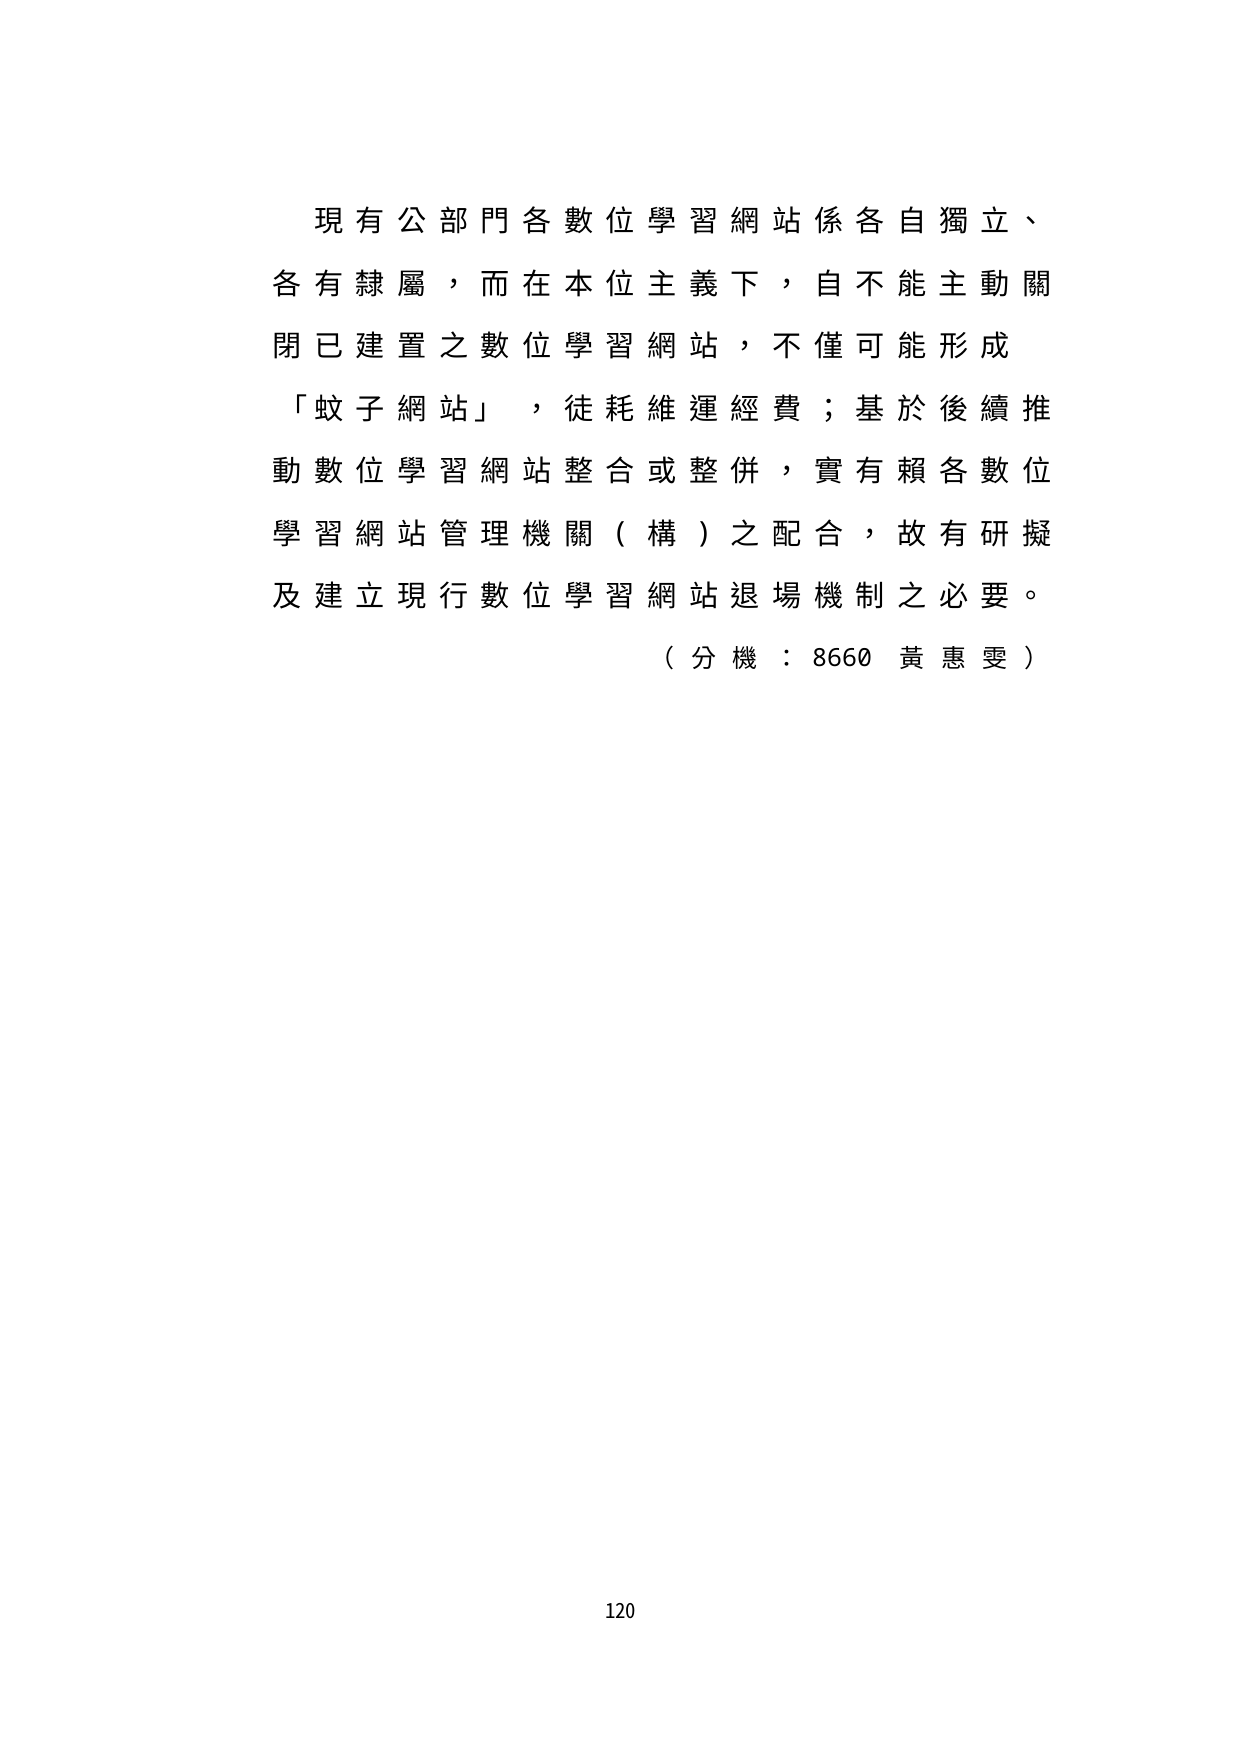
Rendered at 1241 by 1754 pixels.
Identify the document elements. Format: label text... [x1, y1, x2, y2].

text （分機：8660 黃惠雯） [183, 615, 1058, 677]
text 現有公部門各數位學習網站係各自獨立、各有隸屬，而在本位主義下，自不能主動關閉已建置之數位學習網站，不僅可能形成「蚊子網站」，徒耗維運經費；基於後續推動數位學習網站整合或整併，實有賴各數位學習網站管理機關(構)之配合，故有研擬及建立現行數位學習網站退場機制之必要。 [242, 177, 1058, 615]
